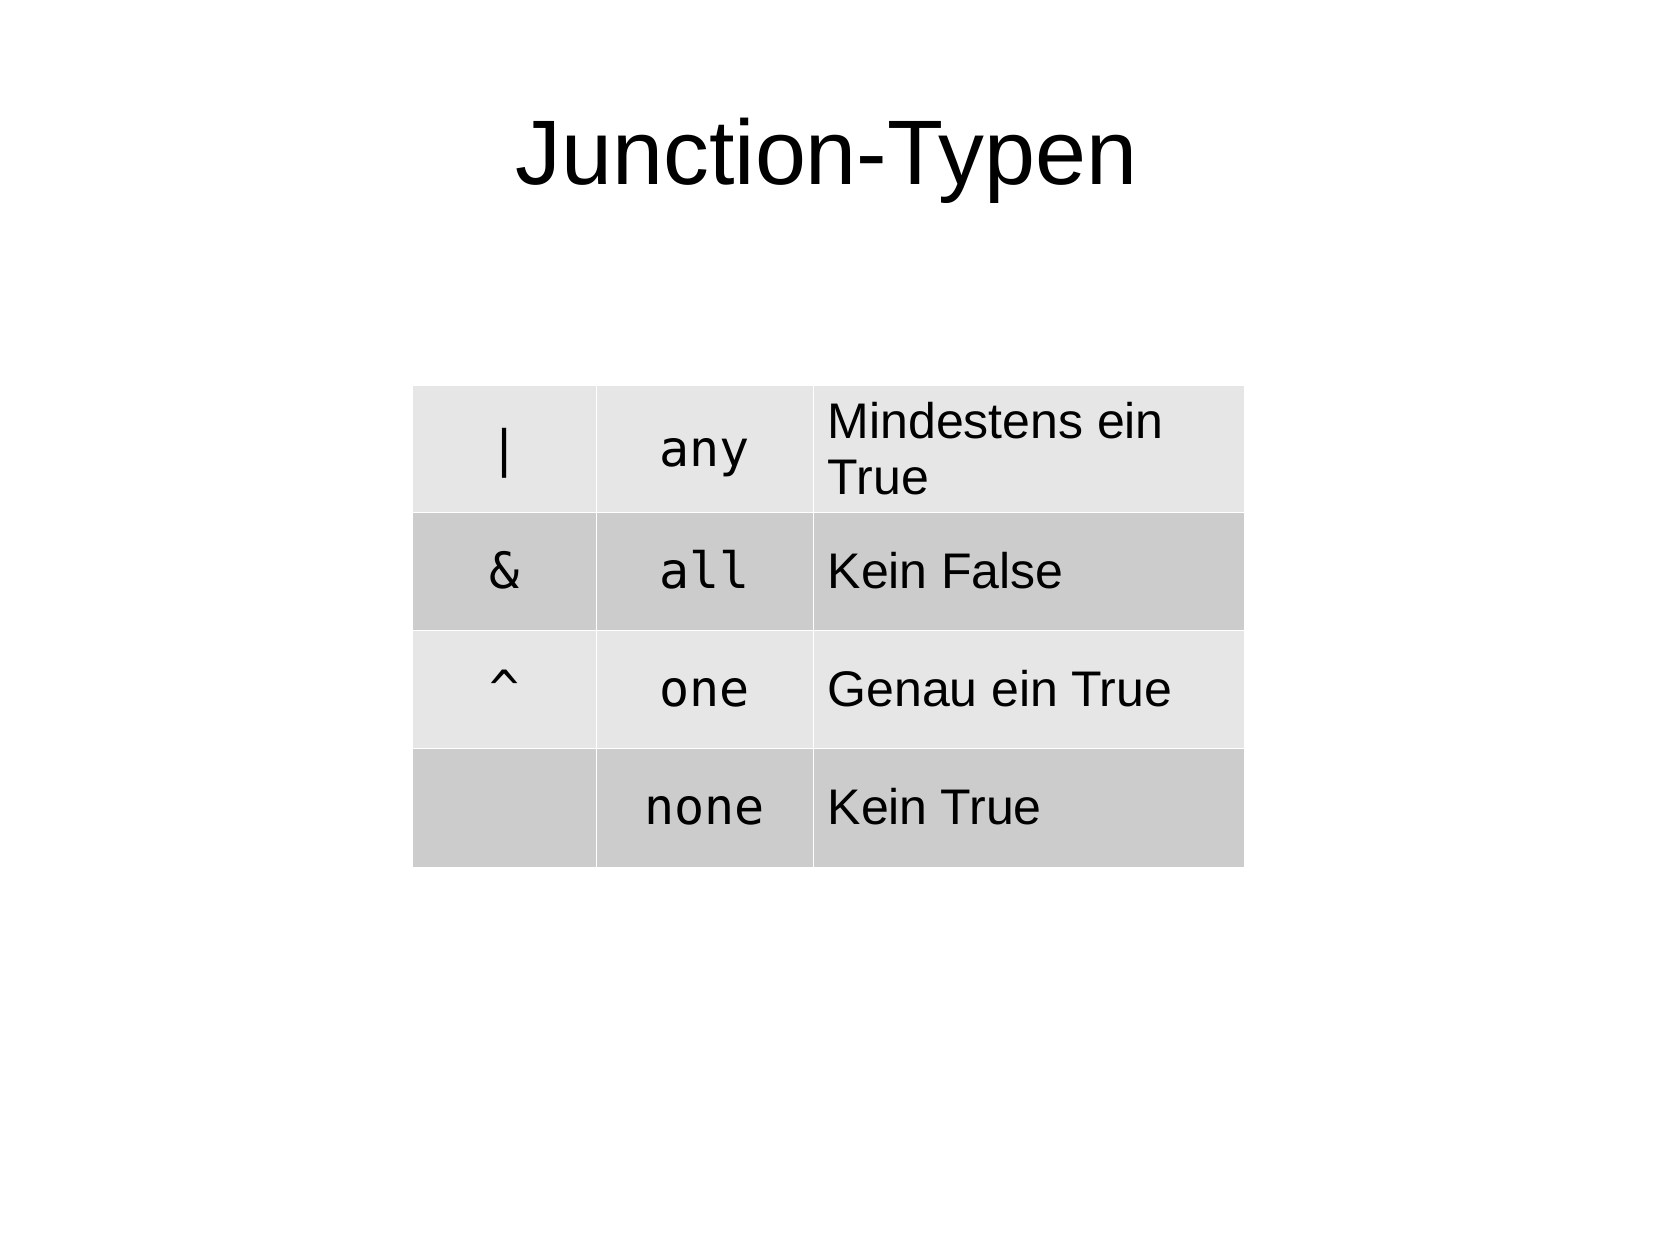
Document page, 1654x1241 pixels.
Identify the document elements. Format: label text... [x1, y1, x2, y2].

table_cell [413, 749, 596, 867]
title Junction-Typen [82, 49, 1571, 257]
table_cell all [597, 513, 813, 630]
table_header any [597, 386, 813, 512]
table_header Mindestens ein True [814, 386, 1244, 512]
table_cell Kein False [814, 513, 1244, 630]
table_cell none [597, 749, 813, 867]
table_cell ^ [413, 631, 596, 748]
table_cell Kein True [814, 749, 1244, 867]
table_header | [413, 386, 596, 512]
table_cell one [597, 631, 813, 748]
table_cell Genau ein True [814, 631, 1244, 748]
table_cell & [413, 513, 596, 630]
